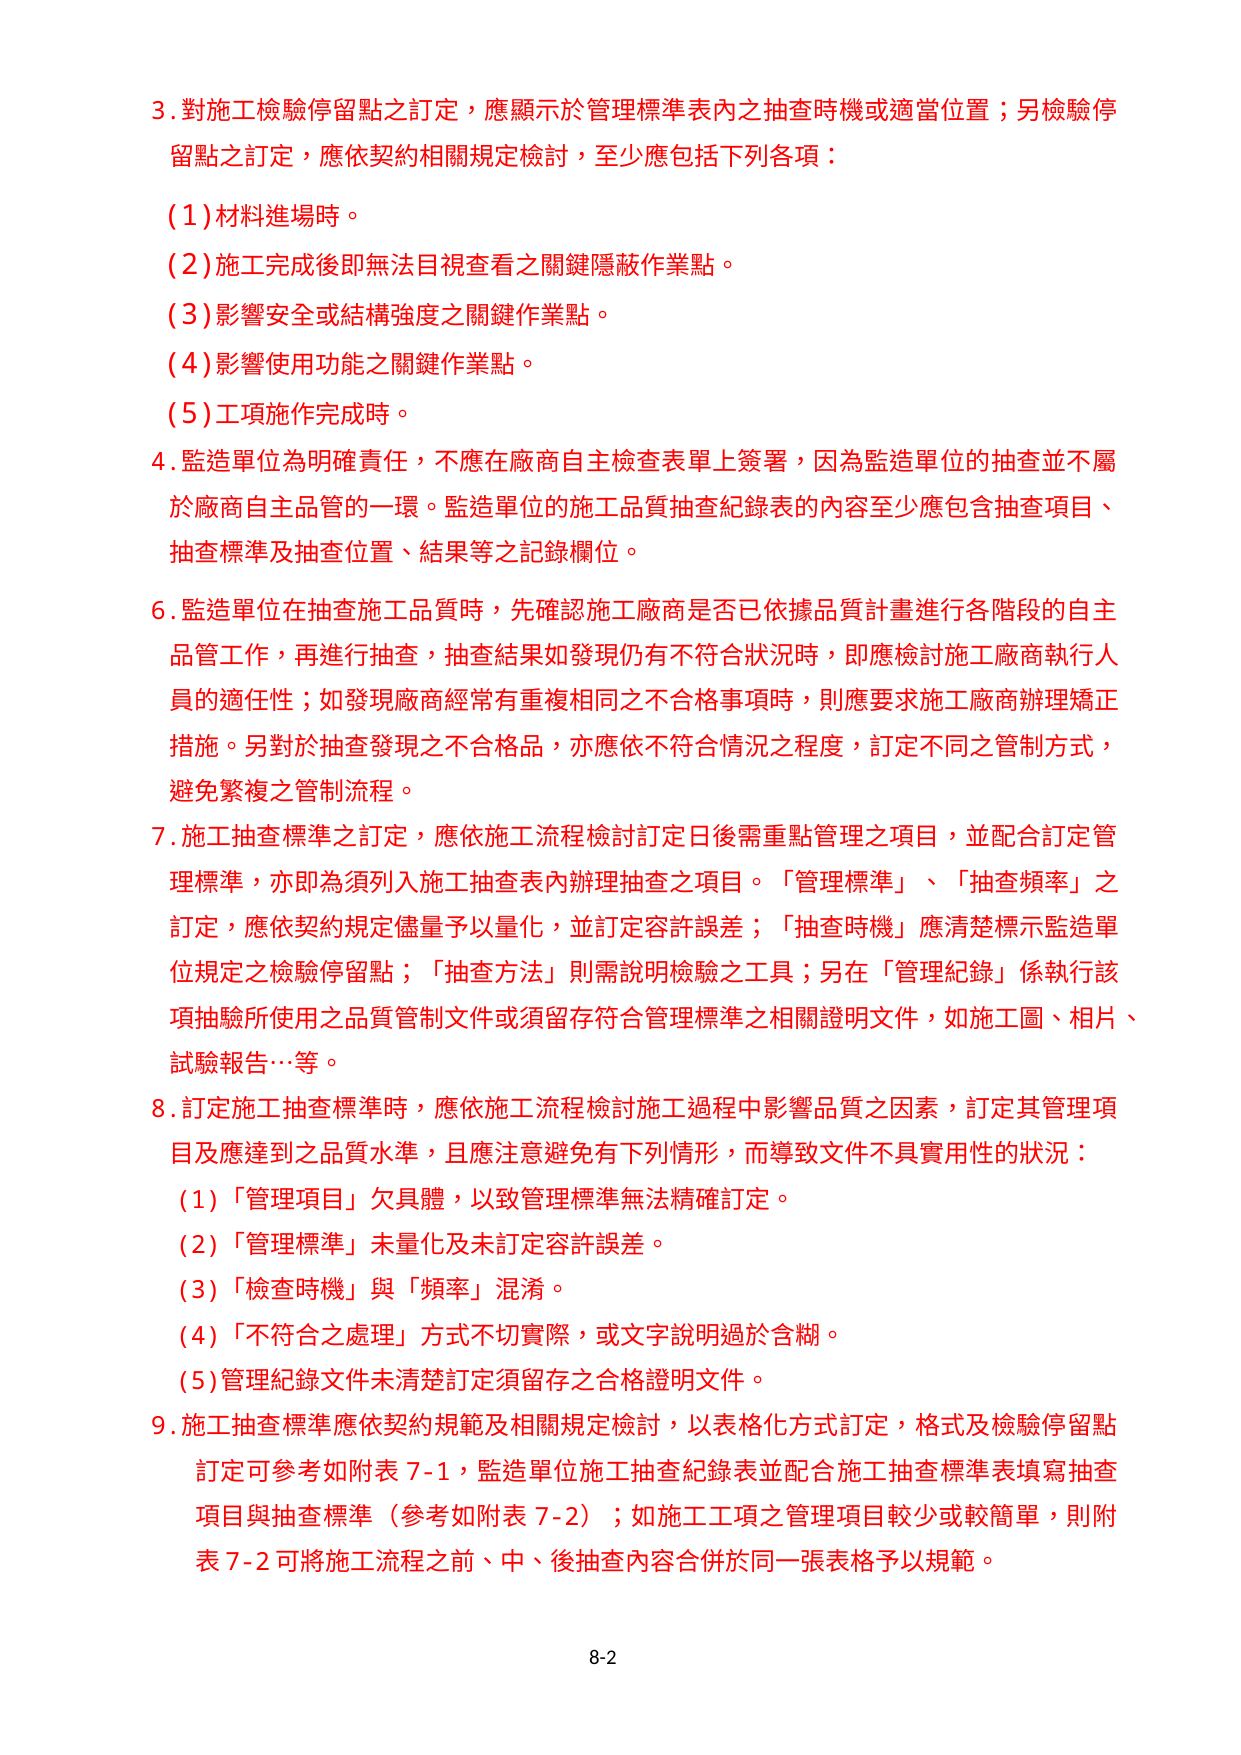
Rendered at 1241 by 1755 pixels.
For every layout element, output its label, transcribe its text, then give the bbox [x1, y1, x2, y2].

text (1)「管理項目」欠具體，以致管理標準無法精確訂定。 [176, 1179, 1119, 1216]
text (3)「檢查時機」與「頻率」混淆。 [176, 1270, 1119, 1306]
text 6.監造單位在抽查施工品質時，先確認施工廠商是否已依據品質計畫進行各階段的自主品管工作，再進行抽查，抽查結果如發現仍有不符合狀況時，即應檢討施工廠商執行人員的適任性；如發現廠商經常有重複相同之不合格事項時，則應要求施工廠商辦理矯正措施。另對於抽查發現之不合格品，亦應依不符合情況之程度，訂定不同之管制方式，避免繁複之管制流程。 [151, 590, 1119, 808]
text (5)管理紀錄文件未清楚訂定須留存之合格證明文件。 [176, 1361, 1119, 1397]
text 3.對施工檢驗停留點之訂定，應顯示於管理標準表內之抽查時機或適當位置；另檢驗停留點之訂定，應依契約相關規定檢討，至少應包括下列各項： [151, 91, 1119, 172]
text (4)「不符合之處理」方式不切實際，或文字說明過於含糊。 [176, 1315, 1119, 1351]
text 8.訂定施工抽查標準時，應依施工流程檢討施工過程中影響品質之因素，訂定其管理項目及應達到之品質水準，且應注意避免有下列情形，而導致文件不具實用性的狀況： [151, 1089, 1119, 1170]
text (2)「管理標準」未量化及未訂定容許誤差。 [176, 1224, 1119, 1261]
text 4.監造單位為明確責任，不應在廠商自主檢查表單上簽署，因為監造單位的抽查並不屬於廠商自主品管的一環。監造單位的施工品質抽查紀錄表的內容至少應包含抽查項目、抽查標準及抽查位置、結果等之記錄欄位。 [151, 442, 1119, 569]
text (3)影響安全或結構強度之關鍵作業點。 [163, 293, 1119, 333]
text (2)施工完成後即無法目視查看之關鍵隱蔽作業點。 [163, 243, 1119, 283]
text (5)工項施作完成時。 [163, 392, 1119, 432]
text 7.施工抽查標準之訂定，應依施工流程檢討訂定日後需重點管理之項目，並配合訂定管理標準，亦即為須列入施工抽查表內辦理抽查之項目。「管理標準」、「抽查頻率」之訂定，應依契約規定儘量予以量化，並訂定容許誤差；「抽查時機」應清楚標示監造單位規定之檢驗停留點；「抽查方法」則需說明檢驗之工具；另在「管理紀錄」係執行該項抽驗所使用之品質管制文件或須留存符合管理標準之相關證明文件，如施工圖、相片、試驗報告…等。 [151, 817, 1119, 1079]
text (4)影響使用功能之關鍵作業點。 [163, 343, 1119, 382]
text (1)材料進場時。 [163, 194, 1119, 233]
text 9.施工抽查標準應依契約規範及相關規定檢討，以表格化方式訂定，格式及檢驗停留點訂定可參考如附表7-1，監造單位施工抽查紀錄表並配合施工抽查標準表填寫抽查項目與抽查標準（參考如附表7-2）；如施工工項之管理項目較少或較簡單，則附表7-2可將施工流程之前、中、後抽查內容合併於同一張表格予以規範。 [151, 1406, 1119, 1578]
